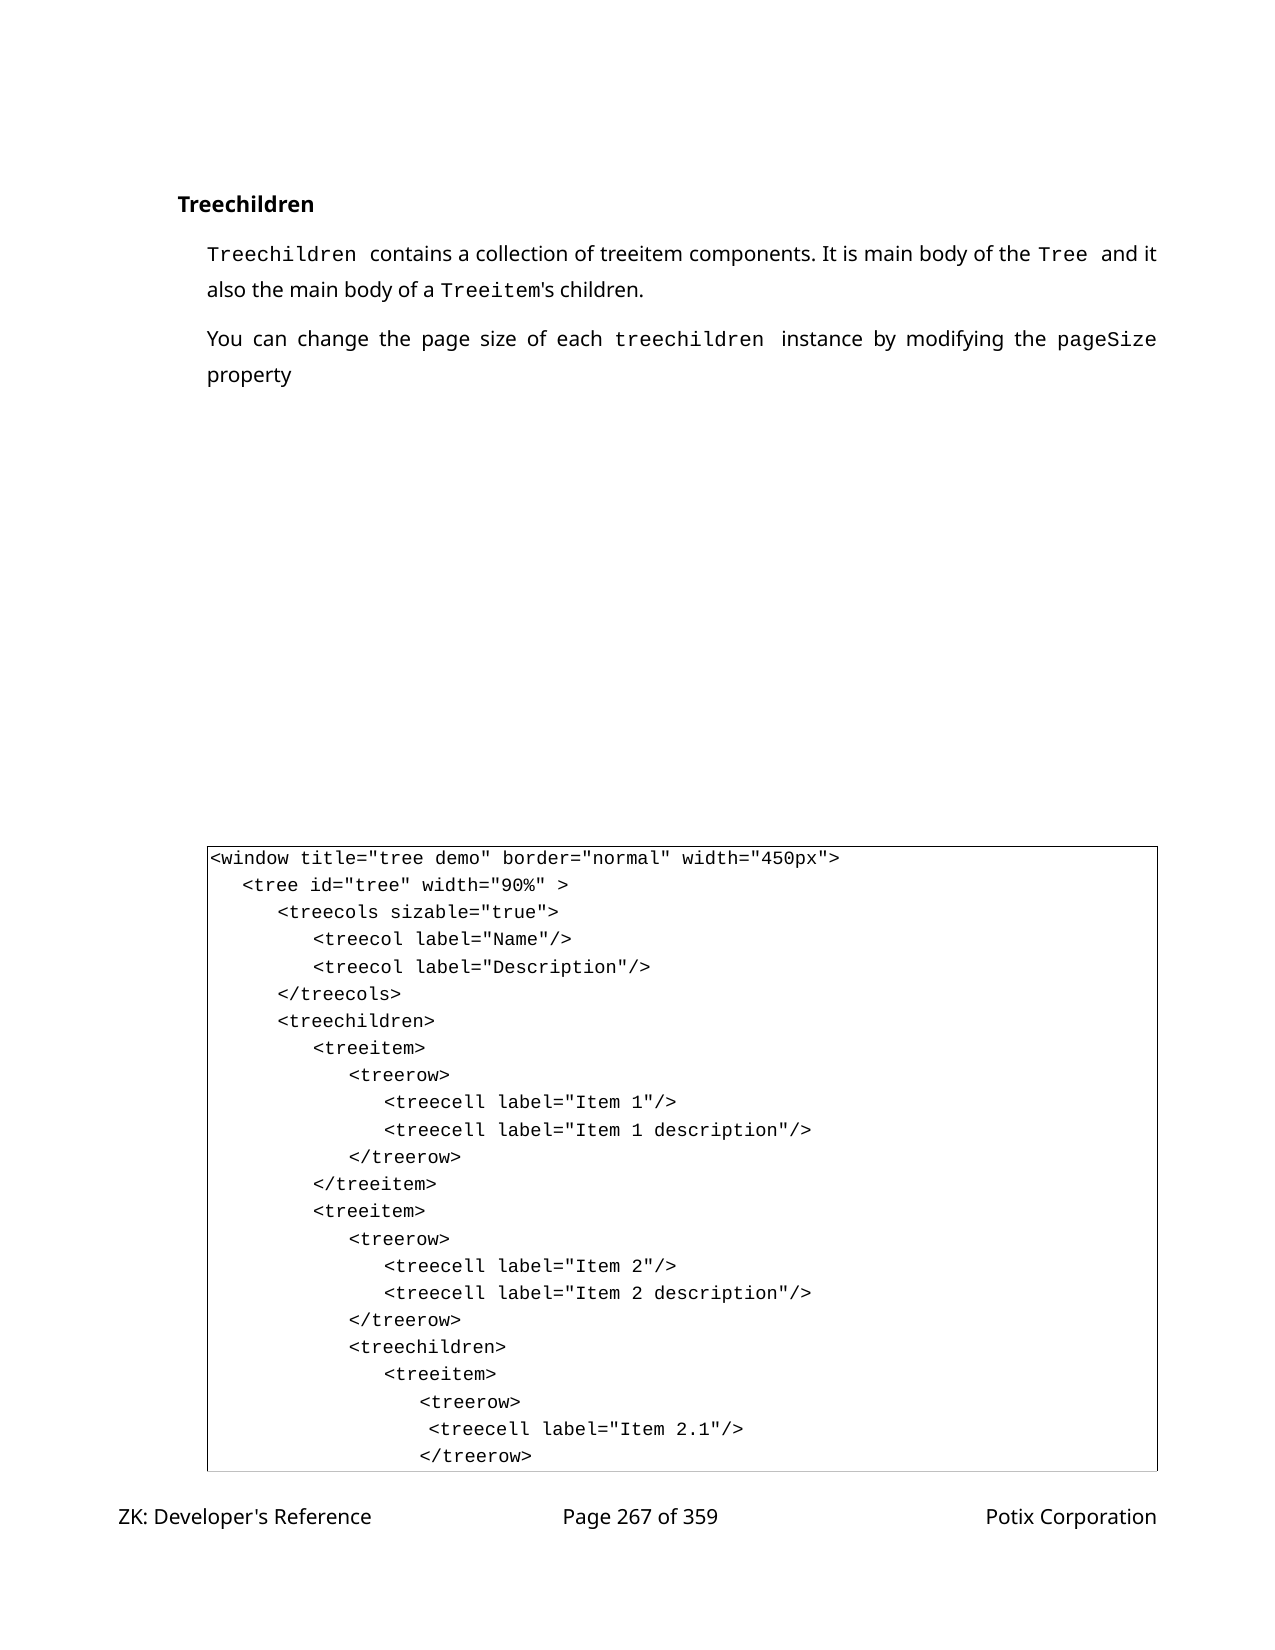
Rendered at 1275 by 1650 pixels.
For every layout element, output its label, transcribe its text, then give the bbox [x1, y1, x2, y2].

text <tree id="tree" width="90%" > [208, 873, 1157, 897]
text <treecell label="Item 2"/> [208, 1253, 1157, 1278]
text </treeitem> [208, 1172, 1157, 1196]
text <treerow> [208, 1389, 1157, 1414]
text <treecol label="Description"/> [208, 954, 1157, 979]
text You can change the page size of each treechildren instance by modifying the pageSize property [207, 324, 1157, 388]
text </treerow> [208, 1308, 1157, 1332]
text </treerow> [208, 1444, 1157, 1471]
text <treeitem> [208, 1036, 1157, 1060]
text <treecell label="Item 2 description"/> [208, 1281, 1157, 1305]
text <treecell label="Item 2.1"/> [208, 1417, 1157, 1441]
text <treecols sizable="true"> [208, 900, 1157, 924]
text <treeitem> [208, 1362, 1157, 1387]
text <treecell label="Item 1"/> [208, 1090, 1157, 1115]
text <treecell label="Item 1 description"/> [208, 1118, 1157, 1142]
text <window title="tree demo" border="normal" width="450px"> [208, 847, 1157, 870]
text <treechildren> [208, 1335, 1157, 1359]
text <treecol label="Name"/> [208, 927, 1157, 952]
text </treerow> [208, 1145, 1157, 1169]
text </treecols> [208, 982, 1157, 1006]
subtitle Treechildren [177, 189, 1157, 219]
text <treerow> [208, 1063, 1157, 1087]
text <treeitem> [208, 1199, 1157, 1223]
text <treerow> [208, 1226, 1157, 1251]
text Treechildren contains a collection of treeitem components. It is main body of the Tree and it also the main body of a Treeitem's children. [207, 239, 1157, 303]
text <treechildren> [208, 1009, 1157, 1033]
